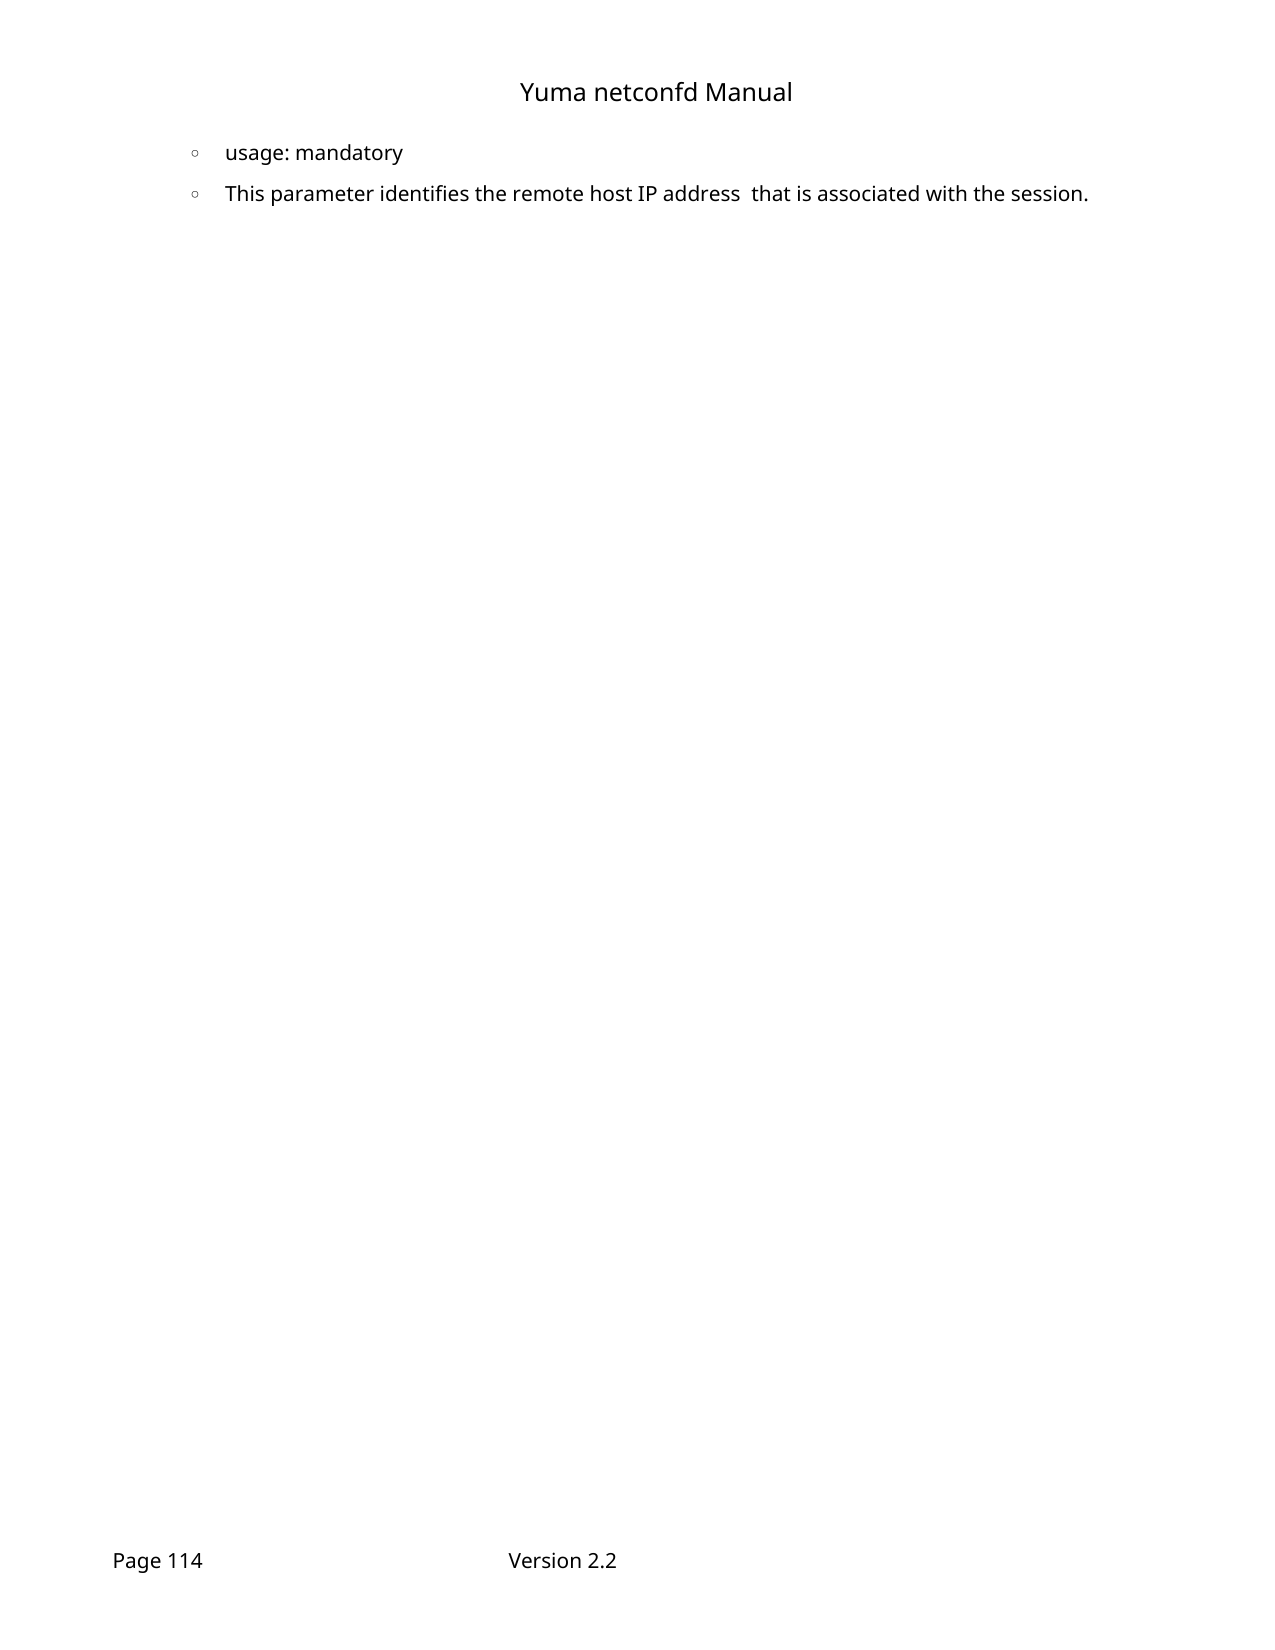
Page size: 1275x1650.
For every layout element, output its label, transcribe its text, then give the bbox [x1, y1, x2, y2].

list This parameter identifies the remote host IP address that is associated with the session. [187, 179, 1200, 208]
list usage: mandatory [187, 138, 1200, 167]
